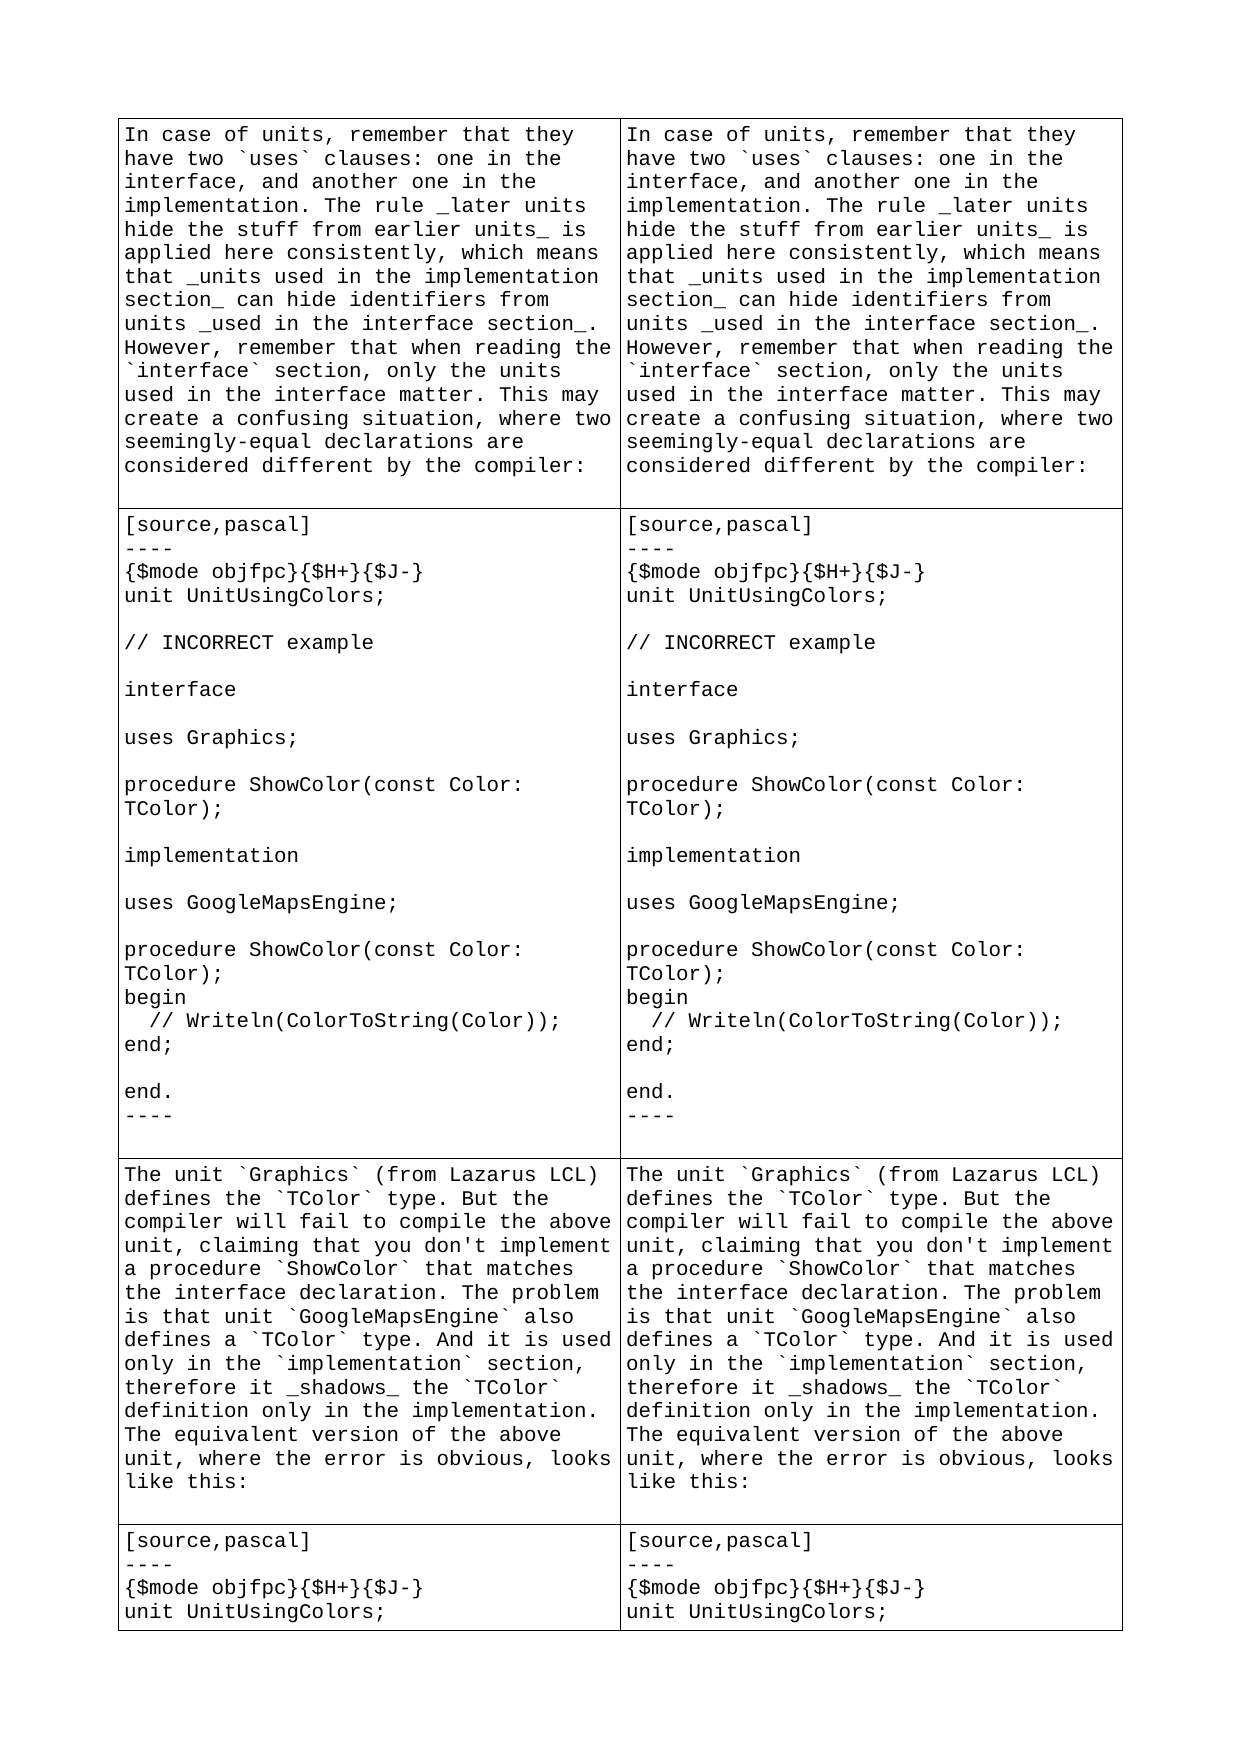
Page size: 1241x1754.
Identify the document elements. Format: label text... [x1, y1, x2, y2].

table_cell The unit `Graphics` (from Lazarus LCL) defines the `TColor` type. But the compiler will fail to compile the above unit, claiming that you don't implement a procedure `ShowColor` that matches the interface declaration. The problem is that unit `GoogleMapsEngine` also defines a `TColor` type. And it is used only in the `implementation` section, therefore it _shadows_ the `TColor` definition only in the implementation. The equivalent version of the above unit, where the error is obvious, looks like this: [621, 1159, 1122, 1524]
table_cell In case of units, remember that they have two `uses` clauses: one in the interface, and another one in the implementation. The rule _later units hide the stuff from earlier units_ is applied here consistently, which means that _units used in the implementation section_ can hide identifiers from units _used in the interface section_. However, remember that when reading the `interface` section, only the units used in the interface matter. This may create a confusing situation, where two seemingly-equal declarations are considered different by the compiler: [621, 119, 1122, 508]
table_cell The unit `Graphics` (from Lazarus LCL) defines the `TColor` type. But the compiler will fail to compile the above unit, claiming that you don't implement a procedure `ShowColor` that matches the interface declaration. The problem is that unit `GoogleMapsEngine` also defines a `TColor` type. And it is used only in the `implementation` section, therefore it _shadows_ the `TColor` definition only in the implementation. The equivalent version of the above unit, where the error is obvious, looks like this: [119, 1159, 620, 1524]
table_cell In case of units, remember that they have two `uses` clauses: one in the interface, and another one in the implementation. The rule _later units hide the stuff from earlier units_ is applied here consistently, which means that _units used in the implementation section_ can hide identifiers from units _used in the interface section_. However, remember that when reading the `interface` section, only the units used in the interface matter. This may create a confusing situation, where two seemingly-equal declarations are considered different by the compiler: [119, 119, 620, 508]
table_cell [source,pascal] ---- {$mode objfpc}{$H+}{$J-} unit UnitUsingColors; [119, 1525, 620, 1630]
table_cell [source,pascal] ---- {$mode objfpc}{$H+}{$J-} unit UnitUsingColors; // INCORRECT example interface uses Graphics; procedure ShowColor(const Color: TColor); implementation uses GoogleMapsEngine; procedure ShowColor(const Color: TColor); begin // Writeln(ColorToString(Color)); end; end. ---- [621, 509, 1122, 1158]
table_cell [source,pascal] ---- {$mode objfpc}{$H+}{$J-} unit UnitUsingColors; // INCORRECT example interface uses Graphics; procedure ShowColor(const Color: TColor); implementation uses GoogleMapsEngine; procedure ShowColor(const Color: TColor); begin // Writeln(ColorToString(Color)); end; end. ---- [119, 509, 620, 1158]
table_cell [source,pascal] ---- {$mode objfpc}{$H+}{$J-} unit UnitUsingColors; [621, 1525, 1122, 1630]
